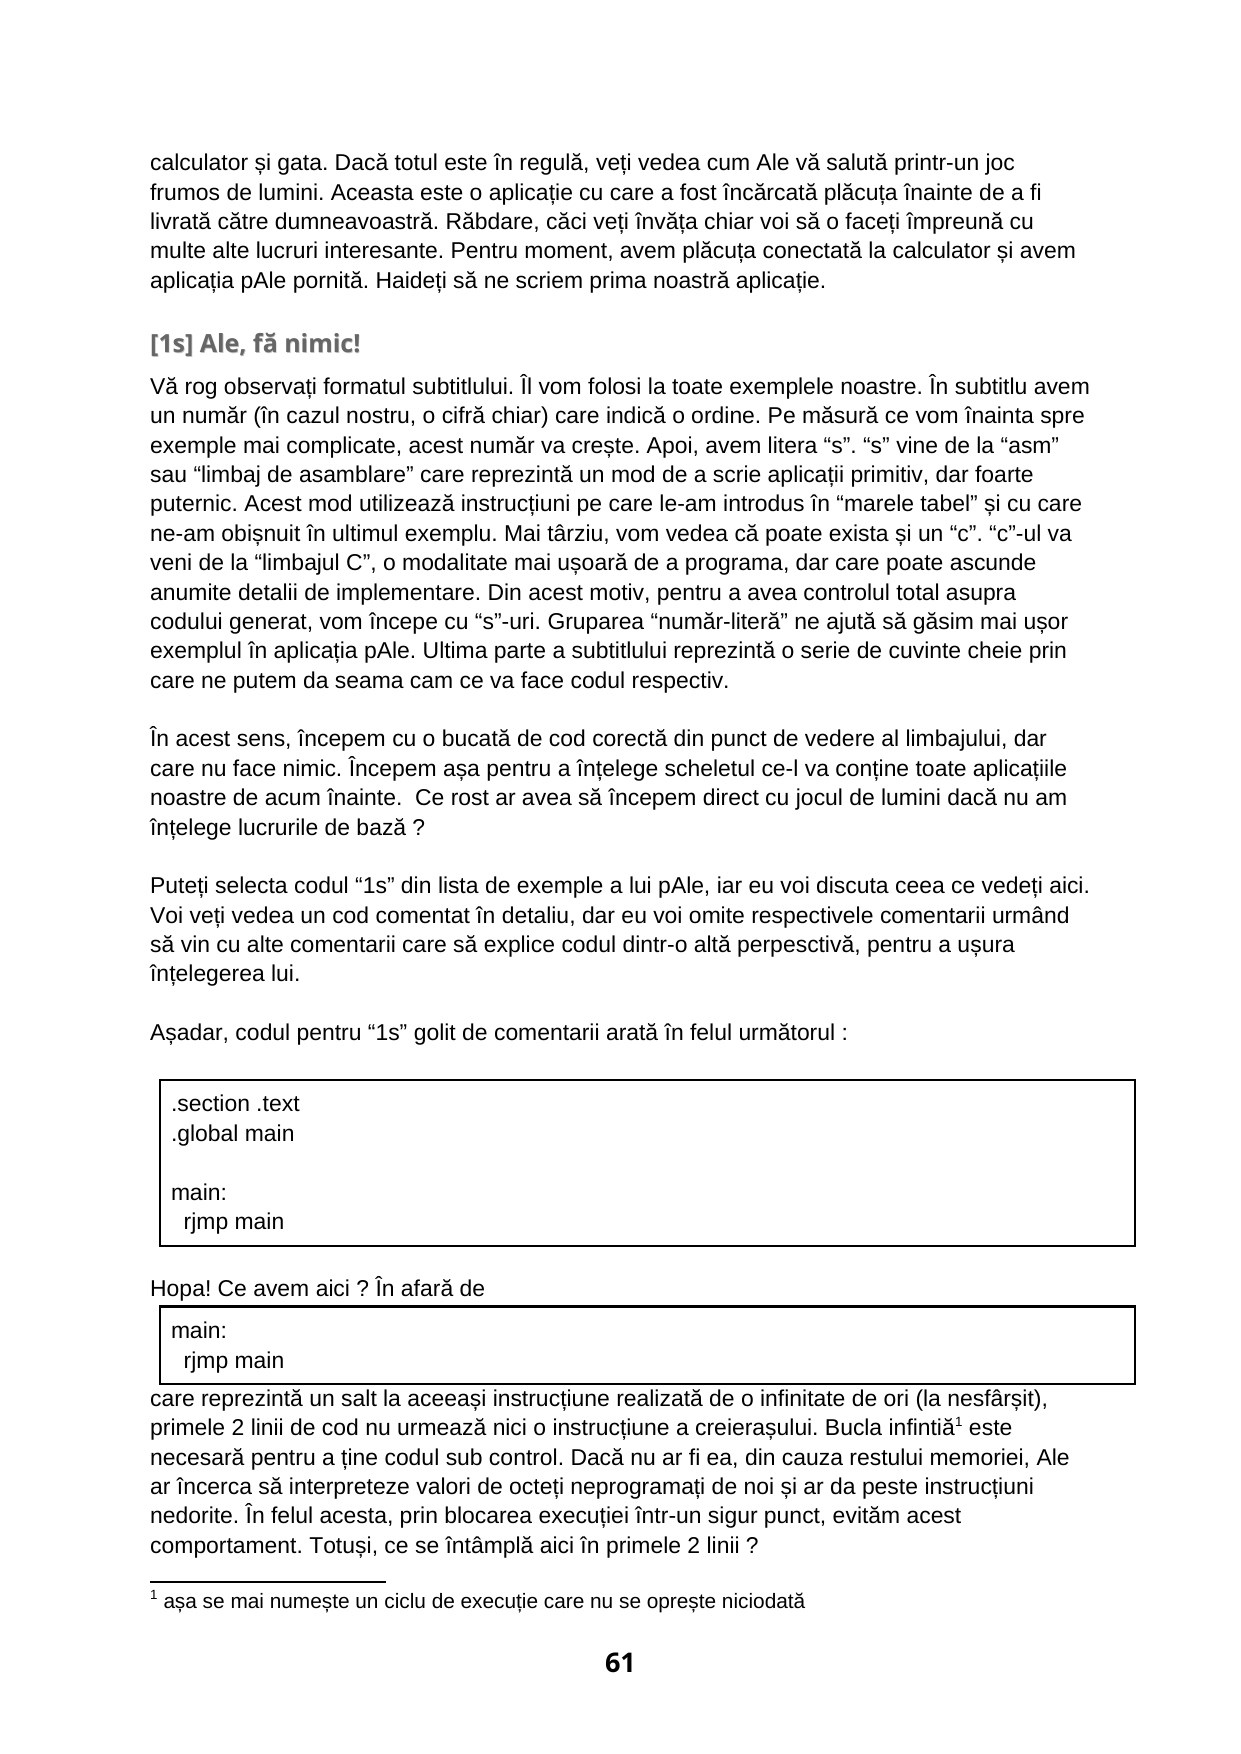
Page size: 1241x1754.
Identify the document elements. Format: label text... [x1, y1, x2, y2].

table_header main: rjmp main [161, 1308, 1134, 1383]
text așa se mai numește un ciclu de execuție care nu se oprește niciodată [150, 1588, 1090, 1613]
text care reprezintă un salt la aceeași instrucțiune realizată de o infinitate de ori (la nesfârșit), primele 2 linii de cod nu urmează nici o instrucțiune a creierașului. Bucla infintiă este necesară pentru a ține codul sub control. Dacă nu ar fi ea, din cauza restului memoriei, Ale ar încerca să interpreteze valori de octeți neprogramați de noi și ar da peste instrucțiuni nedorite. În felul acesta, prin blocarea execuției într-un sigur punct, evităm acest comportament. Totuși, ce se întâmplă aici în primele 2 linii ? [150, 1385, 1090, 1558]
text calculator și gata. Dacă totul este în regulă, veți vedea cum Ale vă salută printr-un joc frumos de lumini. Aceasta este o aplicație cu care a fost încărcată plăcuța înainte de a fi livrată către dumneavoastră. Răbdare, căci veți învăța chiar voi să o faceți împreună cu multe alte lucruri interesante. Pentru moment, avem plăcuța conectată la calculator și avem aplicația pAle pornită. Haideți să ne scriem prima noastră aplicație. [150, 150, 1090, 293]
text Vă rog observați formatul subtitlului. Îl vom folosi la toate exemplele noastre. În subtitlu avem un număr (în cazul nostru, o cifră chiar) care indică o ordine. Pe măsură ce vom înainta spre exemple mai complicate, acest număr va crește. Apoi, avem litera “s”. “s” vine de la “asm” sau “limbaj de asamblare” care reprezintă un mod de a scrie aplicații primitiv, dar foarte puternic. Acest mod utilizează instrucțiuni pe care le-am introdus în “marele tabel” și cu care ne-am obișnuit în ultimul exemplu. Mai târziu, vom vedea că poate exista și un “c”. “c”-ul va veni de la “limbajul C”, o modalitate mai ușoară de a programa, dar care poate ascunde anumite detalii de implementare. Din acest motiv, pentru a avea controlul total asupra codului generat, vom începe cu “s”-uri. Gruparea “număr-literă” ne ajută să găsim mai ușor exemplul în aplicația pAle. Ultima parte a subtitlului reprezintă o serie de cuvinte cheie prin care ne putem da seama cam ce va face codul respectiv. [150, 373, 1090, 693]
text În acest sens, începem cu o bucată de cod corectă din punct de vedere al limbajului, dar care nu face nimic. Începem așa pentru a înțelege scheletul ce-l va conține toate aplicațiile noastre de acum înainte. Ce rost ar avea să începem direct cu jocul de lumini dacă nu am înțelege lucrurile de bază ? [150, 726, 1090, 840]
text Hopa! Ce avem aici ? În afară de [150, 1276, 1090, 1302]
text Așadar, codul pentru “1s” golit de comentarii arată în felul următorul : [150, 1020, 1090, 1045]
text Puteți selecta codul “1s” din lista de exemple a lui pAle, iar eu voi discuta ceea ce vedeți aici. Voi veți vedea un cod comentat în detaliu, dar eu voi omite respectivele comentarii urmând să vin cu alte comentarii care să explice codul dintr-o altă perpesctivă, pentru a ușura înțelegerea lui. [150, 873, 1090, 987]
table_header .section .text .global main main: rjmp main [161, 1081, 1134, 1244]
subtitle [1s] Ale, fă nimic! [150, 326, 1090, 360]
